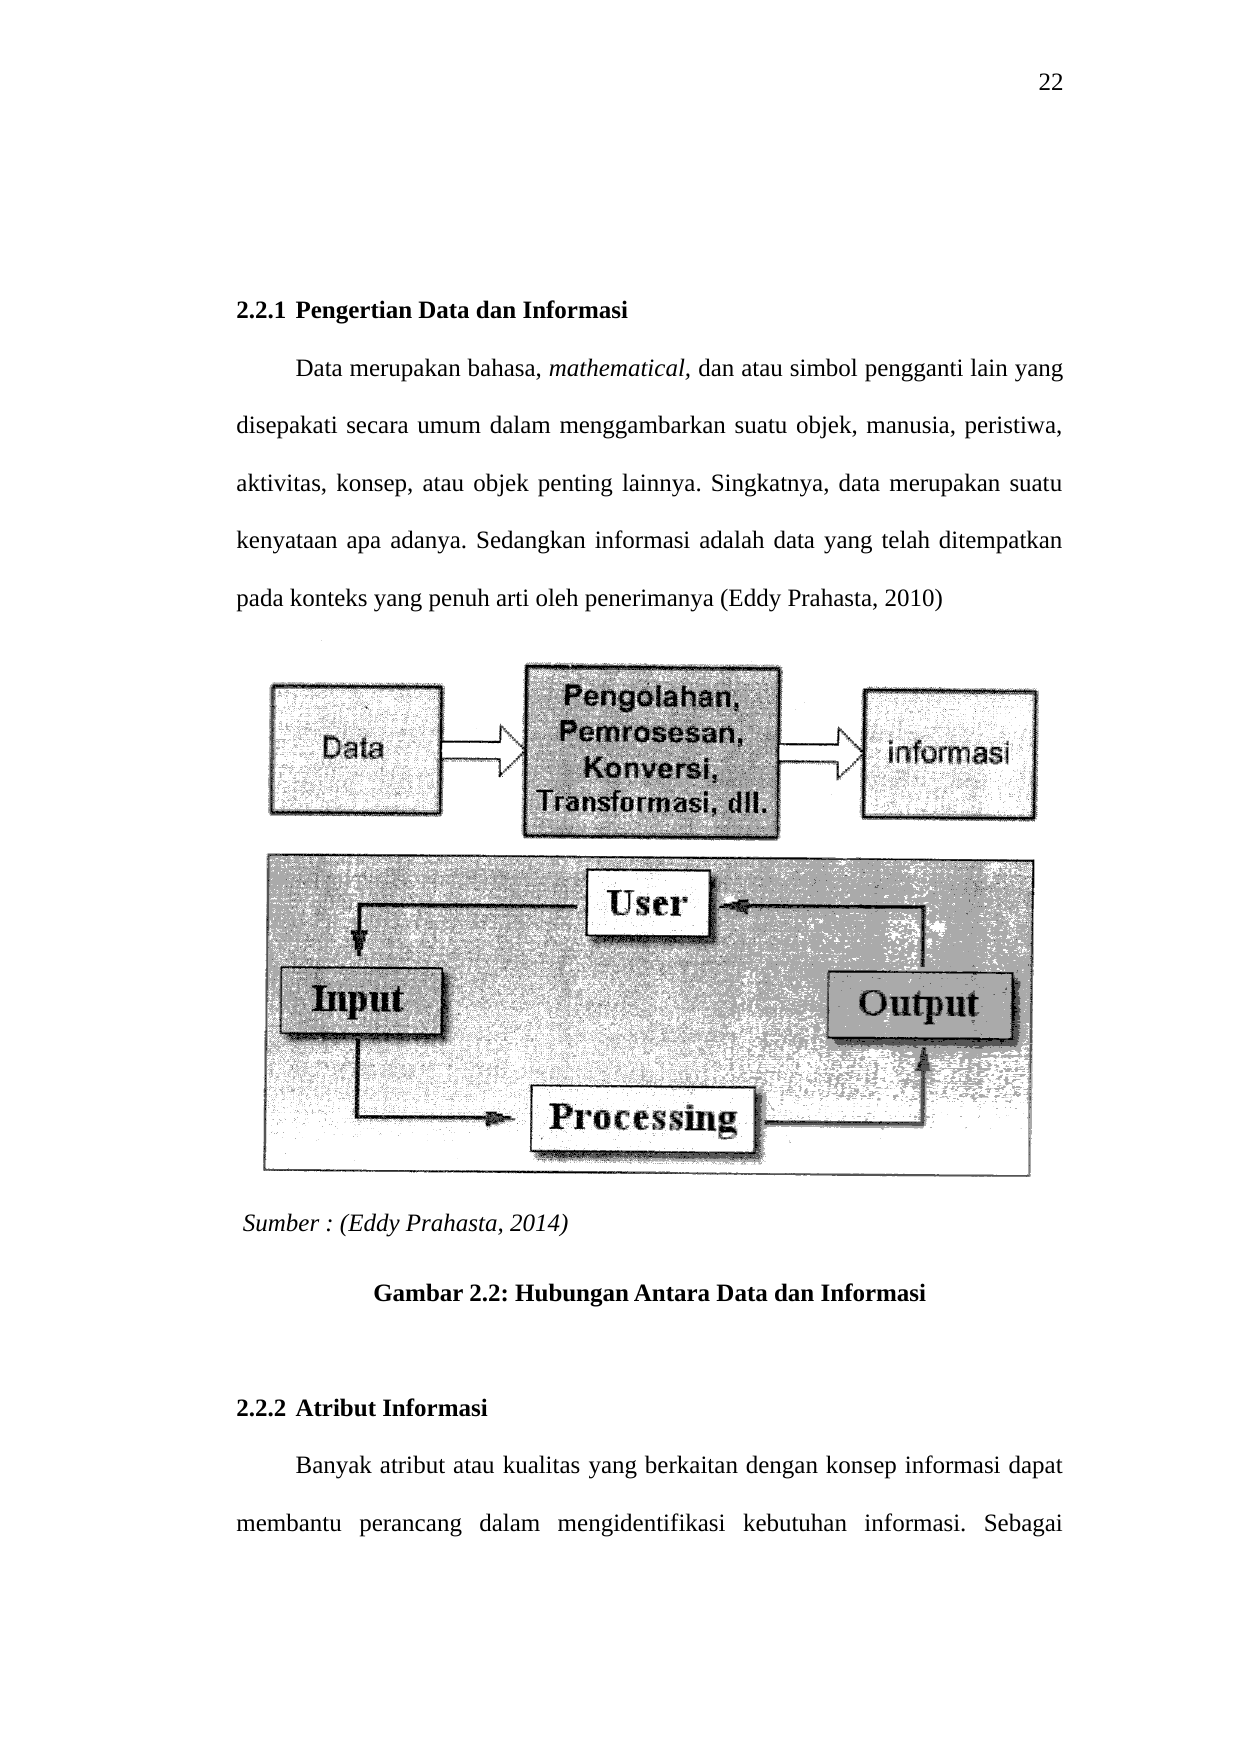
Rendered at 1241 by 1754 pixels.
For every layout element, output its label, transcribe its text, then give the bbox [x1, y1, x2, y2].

subtitle 2.2.2 Atribut Informasi [236, 1393, 1063, 1422]
text Gambar 2.2: Hubungan Antara Data dan Informasi [243, 1278, 1057, 1307]
picture [242, 640, 1057, 1180]
text Sumber : (Eddy Prahasta, 2014) [243, 1180, 1057, 1237]
subtitle 2.2.1 Pengertian Data dan Informasi [236, 295, 1063, 324]
text Banyak atribut atau kualitas yang berkaitan dengan konsep informasi dapat membantu perancang dalam mengidentifikasi kebutuhan informasi. Sebagai [236, 1451, 1063, 1537]
text Data merupakan bahasa, mathematical, dan atau simbol pengganti lain yang disepakati secara umum dalam menggambarkan suatu objek, manusia, peristiwa, aktivitas, konsep, atau objek penting lainnya. Singkatnya, data merupakan suatu kenyataan apa adanya. Sedangkan informasi adalah data yang telah ditempatkan pada konteks yang penuh arti oleh penerimanya (Eddy Prahasta, 2010) [236, 353, 1063, 612]
